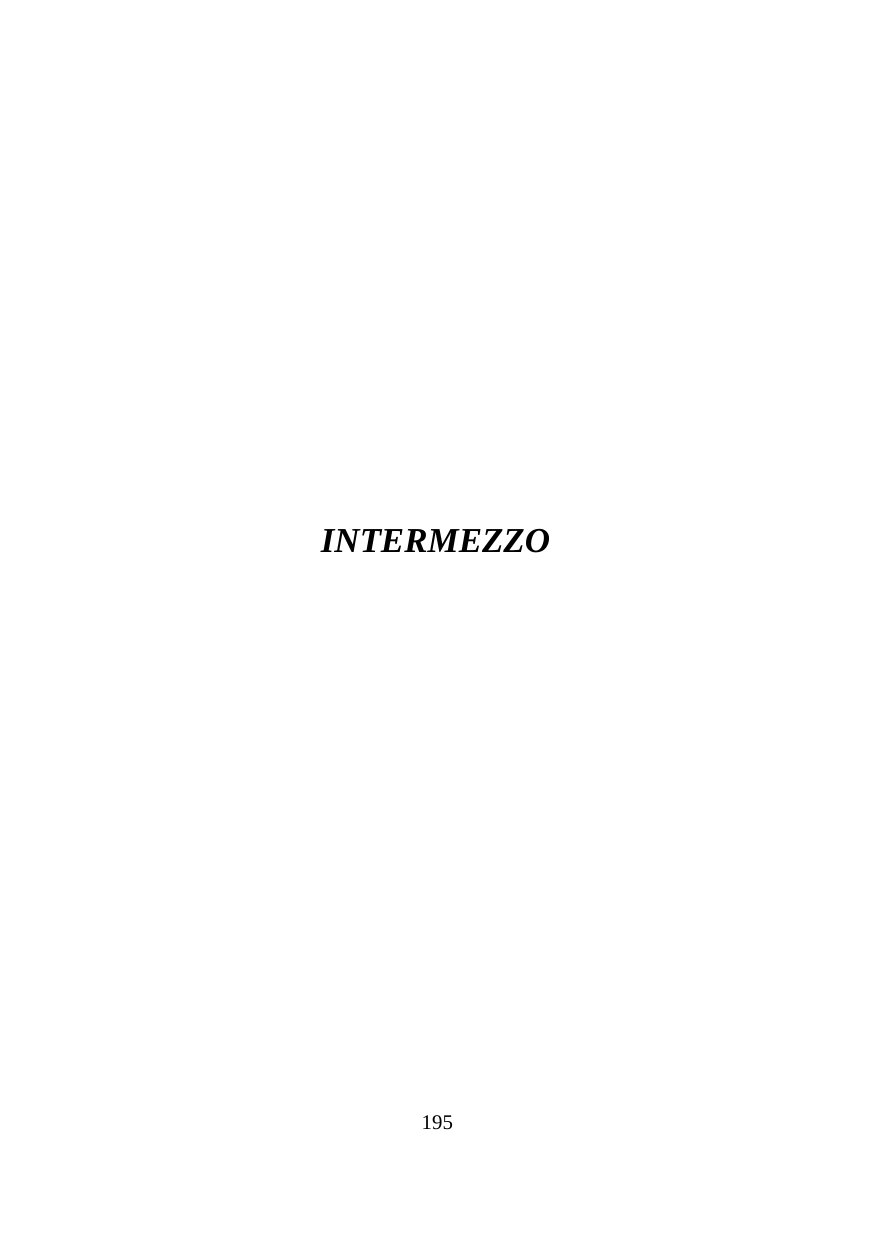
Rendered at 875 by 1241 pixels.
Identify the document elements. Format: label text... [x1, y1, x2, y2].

subtitle INTERMEZZO [106, 520, 768, 560]
